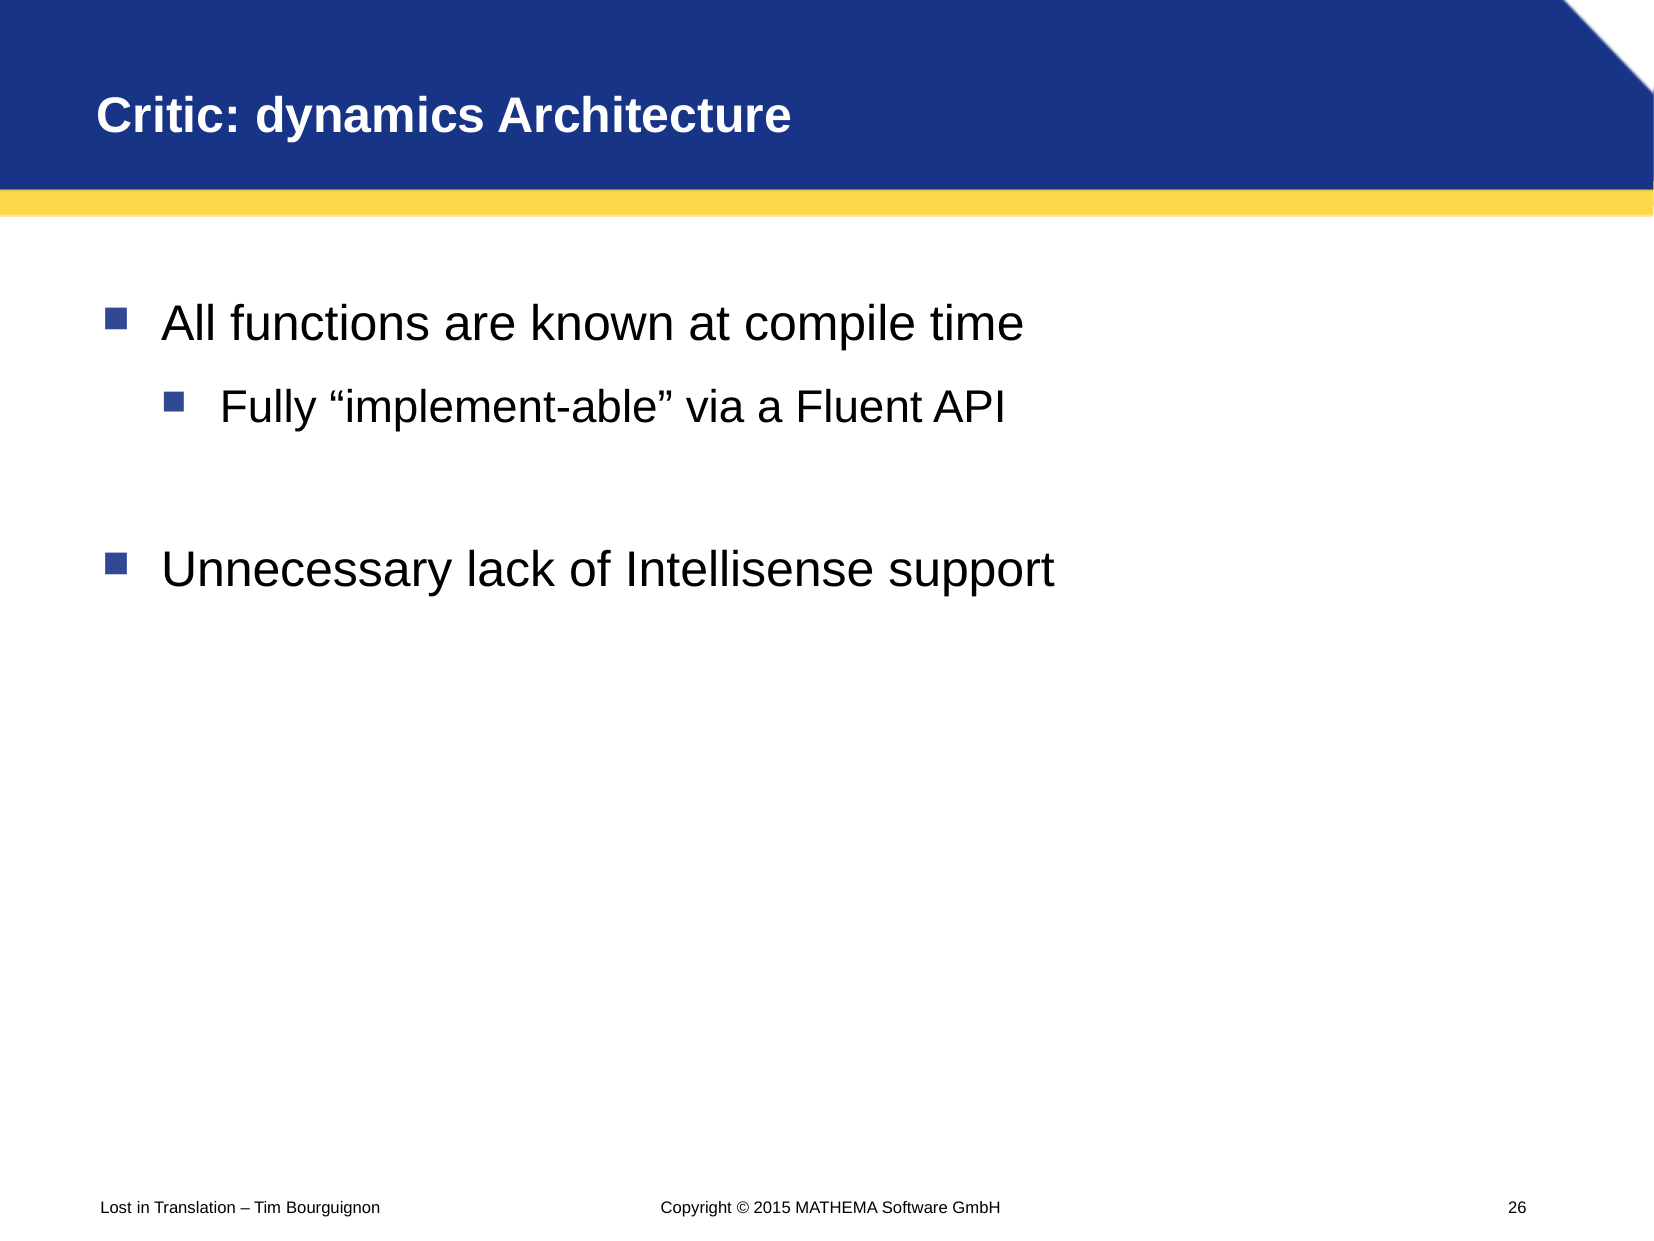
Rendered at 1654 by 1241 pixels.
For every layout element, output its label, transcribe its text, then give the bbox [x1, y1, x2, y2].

list All functions are known at compile time Fully “implement-able” via a Fluent API Unnecessary lack of Intellisense support [101, 295, 1528, 1139]
title Critic: dynamics Architecture [96, 69, 1168, 162]
picture [0, 0, 1654, 1241]
